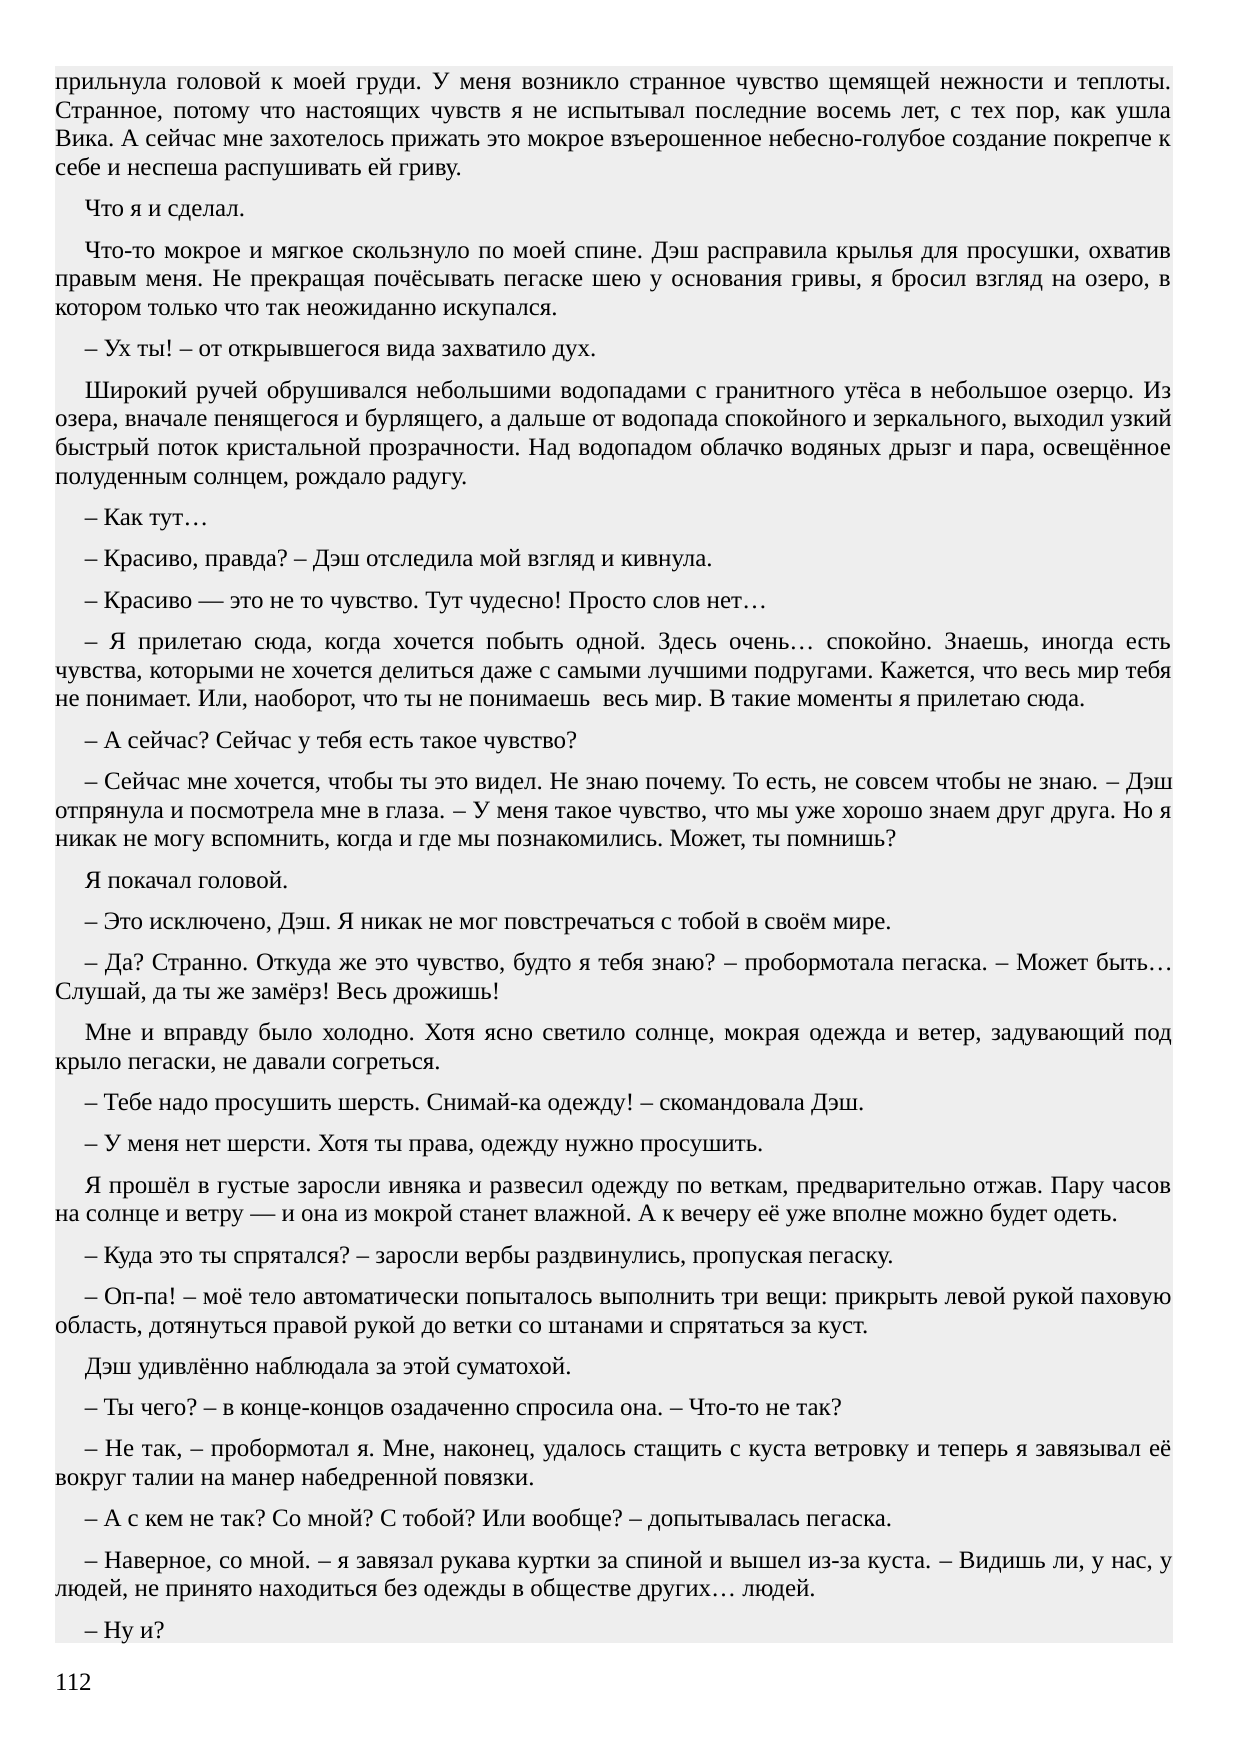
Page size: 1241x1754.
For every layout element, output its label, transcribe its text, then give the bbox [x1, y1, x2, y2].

text – Наверное, со мной. – я завязал рукава куртки за спиной и вышел из-за куста. – Видишь ли, у нас, у людей, не принято находиться без одежды в обществе других… людей. [55, 1545, 1173, 1602]
text Я прошёл в густые заросли ивняка и развесил одежду по веткам, предварительно отжав. Пару часов на солнце и ветру — и она из мокрой станет влажной. А к вечеру её уже вполне можно будет одеть. [55, 1170, 1173, 1227]
text Я покачал головой. [55, 865, 1173, 893]
text прильнула головой к моей груди. У меня возникло странное чувство щемящей нежности и теплоты. Странное, потому что настоящих чувств я не испытывал последние восемь лет, с тех пор, как ушла Вика. А сейчас мне захотелось прижать это мокрое взъерошенное небесно-голубое создание покрепче к себе и неспеша распушивать ей гриву. [55, 66, 1173, 181]
text – Ух ты! – от открывшегося вида захватило дух. [55, 333, 1173, 362]
text – Я прилетаю сюда, когда хочется побыть одной. Здесь очень… спокойно. Знаешь, иногда есть чувства, которыми не хочется делиться даже с самыми лучшими подругами. Кажется, что весь мир тебя не понимает. Или, наоборот, что ты не понимаешь весь мир. В такие моменты я прилетаю сюда. [55, 626, 1173, 712]
text – Сейчас мне хочется, чтобы ты это видел. Не знаю почему. То есть, не совсем чтобы не знаю. – Дэш отпрянула и посмотрела мне в глаза. – У меня такое чувство, что мы уже хорошо знаем друг друга. Но я никак не могу вспомнить, когда и где мы познакомились. Может, ты помнишь? [55, 766, 1173, 852]
text Мне и вправду было холодно. Хотя ясно светило солнце, мокрая одежда и ветер, задувающий под крыло пегаски, не давали согреться. [55, 1017, 1173, 1075]
text – Ну и? [55, 1615, 1173, 1643]
text – А сейчас? Сейчас у тебя есть такое чувство? [55, 725, 1173, 753]
text – Тебе надо просушить шерсть. Снимай-ка одежду! – скомандовала Дэш. [55, 1087, 1173, 1116]
text – Не так, – пробормотал я. Мне, наконец, удалось стащить с куста ветровку и теперь я завязывал её вокруг талии на манер набедренной повязки. [55, 1433, 1173, 1491]
text – Красиво, правда? – Дэш отследила мой взгляд и кивнула. [55, 543, 1173, 572]
text – Это исключено, Дэш. Я никак не мог повстречаться с тобой в своём мире. [55, 906, 1173, 935]
text – Как тут… [55, 502, 1173, 531]
text – У меня нет шерсти. Хотя ты права, одежду нужно просушить. [55, 1128, 1173, 1157]
text – Оп-па! – моё тело автоматически попыталось выполнить три вещи: прикрыть левой рукой паховую область, дотянуться правой рукой до ветки со штанами и спрятаться за куст. [55, 1281, 1173, 1338]
text – Да? Странно. Откуда же это чувство, будто я тебя знаю? – пробормотала пегаска. – Может быть… Слушай, да ты же замёрз! Весь дрожишь! [55, 947, 1173, 1005]
text Что-то мокрое и мягкое скользнуло по моей спине. Дэш расправила крылья для просушки, охватив правым меня. Не прекращая почёсывать пегаске шею у основания гривы, я бросил взгляд на озеро, в котором только что так неожиданно искупался. [55, 235, 1173, 321]
text Что я и сделал. [55, 193, 1173, 222]
text Дэш удивлённо наблюдала за этой суматохой. [55, 1351, 1173, 1380]
text – А с кем не так? Со мной? С тобой? Или вообще? – допытывалась пегаска. [55, 1503, 1173, 1532]
text – Ты чего? – в конце-концов озадаченно спросила она. – Что-то не так? [55, 1392, 1173, 1421]
text – Красиво — это не то чувство. Тут чудесно! Просто слов нет… [55, 585, 1173, 613]
text Широкий ручей обрушивался небольшими водопадами с гранитного утёса в небольшое озерцо. Из озера, вначале пенящегося и бурлящего, а дальше от водопада спокойного и зеркального, выходил узкий быстрый поток кристальной прозрачности. Над водопадом облачко водяных дрызг и пара, освещённое полуденным солнцем, рождало радугу. [55, 375, 1173, 490]
text – Куда это ты спрятался? – заросли вербы раздвинулись, пропуская пегаску. [55, 1240, 1173, 1268]
